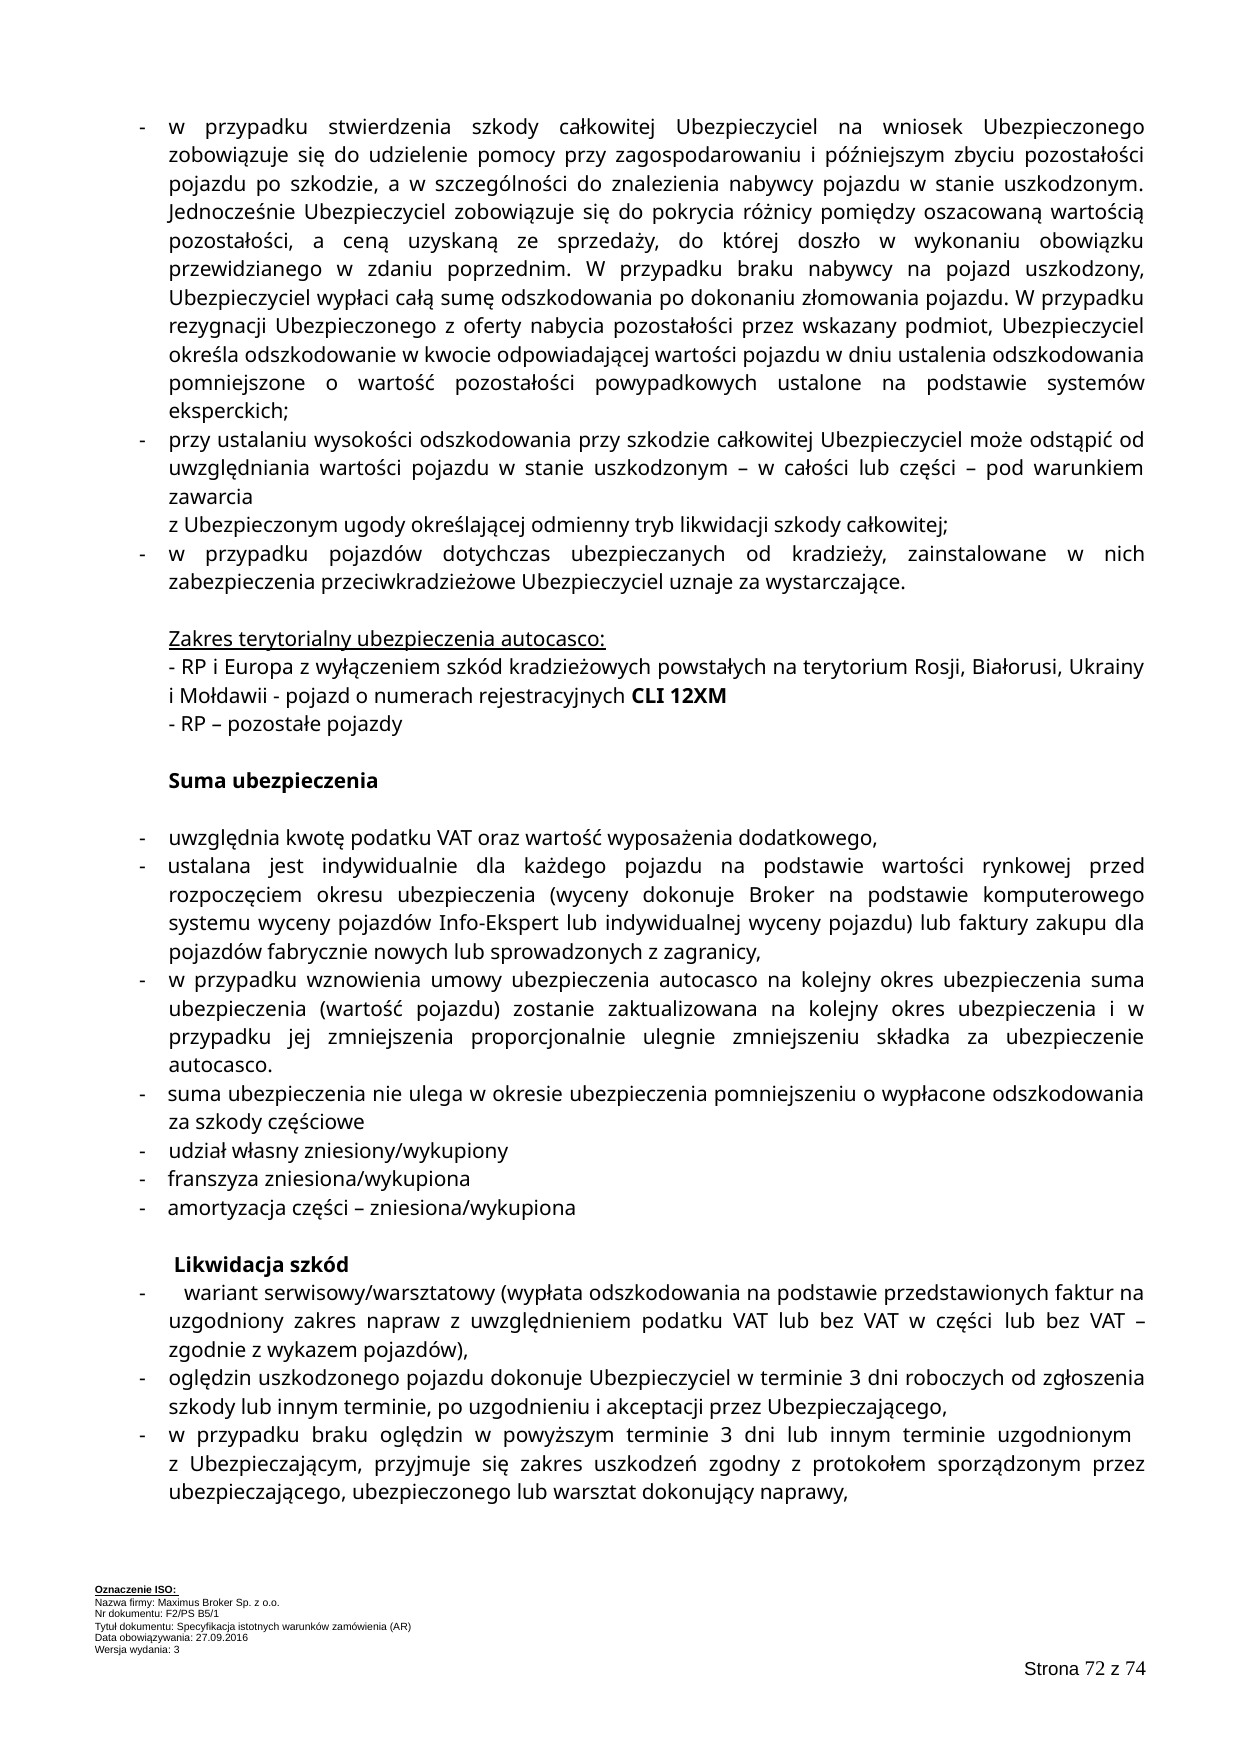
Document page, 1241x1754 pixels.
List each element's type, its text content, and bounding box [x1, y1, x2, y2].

text - w przypadku wznowienia umowy ubezpieczenia autocasco na kolejny okres ubezpieczenia suma ubezpieczenia (wartość pojazdu) zostanie zaktualizowana na kolejny okres ubezpieczenia i w przypadku jej zmniejszenia proporcjonalnie ulegnie zmniejszeniu składka za ubezpieczenie autocasco. [139, 965, 1146, 1079]
text - oględzin uszkodzonego pojazdu dokonuje Ubezpieczyciel w terminie 3 dni roboczych od zgłoszenia szkody lub innym terminie, po uzgodnieniu i akceptacji przez Ubezpieczającego, [139, 1363, 1146, 1420]
text - ustalana jest indywidualnie dla każdego pojazdu na podstawie wartości rynkowej przed rozpoczęciem okresu ubezpieczenia (wyceny dokonuje Broker na podstawie komputerowego systemu wyceny pojazdów Info-Ekspert lub indywidualnej wyceny pojazdu) lub faktury zakupu dla pojazdów fabrycznie nowych lub sprowadzonych z zagranicy, [139, 852, 1146, 965]
text Likwidacja szkód [168, 1250, 1146, 1278]
text - uwzględnia kwotę podatku VAT oraz wartość wyposażenia dodatkowego, [139, 823, 1146, 852]
text - wariant serwisowy/warsztatowy (wypłata odszkodowania na podstawie przedstawionych faktur na uzgodniony zakres napraw z uwzględnieniem podatku VAT lub bez VAT w części lub bez VAT – zgodnie z wykazem pojazdów), [139, 1278, 1146, 1363]
text - w przypadku pojazdów dotychczas ubezpieczanych od kradzieży, zainstalowane w nich zabezpieczenia przeciwkradzieżowe Ubezpieczyciel uznaje za wystarczające. [139, 539, 1146, 596]
text - przy ustalaniu wysokości odszkodowania przy szkodzie całkowitej Ubezpieczyciel może odstąpić od uwzględniania wartości pojazdu w stanie uszkodzonym – w całości lub części – pod warunkiem zawarcia z Ubezpieczonym ugody określającej odmienny tryb likwidacji szkody całkowitej; [139, 425, 1146, 539]
text - franszyza zniesiona/wykupiona [139, 1164, 1146, 1193]
text Suma ubezpieczenia [168, 766, 1146, 795]
text - udział własny zniesiony/wykupiony [139, 1136, 1146, 1164]
text - RP – pozostałe pojazdy [168, 709, 1146, 738]
text Zakres terytorialny ubezpieczenia autocasco: [168, 624, 1146, 652]
text - amortyzacja części – zniesiona/wykupiona [139, 1193, 1146, 1221]
text - w przypadku braku oględzin w powyższym terminie 3 dni lub innym terminie uzgodnionym z Ubezpieczającym, przyjmuje się zakres uszkodzeń zgodny z protokołem sporządzonym przez ubezpieczającego, ubezpieczonego lub warsztat dokonujący naprawy, [139, 1420, 1146, 1506]
text - suma ubezpieczenia nie ulega w okresie ubezpieczenia pomniejszeniu o wypłacone odszkodowania za szkody częściowe [139, 1079, 1146, 1136]
text - w przypadku stwierdzenia szkody całkowitej Ubezpieczyciel na wniosek Ubezpieczonego zobowiązuje się do udzielenie pomocy przy zagospodarowaniu i późniejszym zbyciu pozostałości pojazdu po szkodzie, a w szczególności do znalezienia nabywcy pojazdu w stanie uszkodzonym. Jednocześnie Ubezpieczyciel zobowiązuje się do pokrycia różnicy pomiędzy oszacowaną wartością pozostałości, a ceną uzyskaną ze sprzedaży, do której doszło w wykonaniu obowiązku przewidzianego w zdaniu poprzednim. W przypadku braku nabywcy na pojazd uszkodzony, Ubezpieczyciel wypłaci całą sumę odszkodowania po dokonaniu złomowania pojazdu. W przypadku rezygnacji Ubezpieczonego z oferty nabycia pozostałości przez wskazany podmiot, Ubezpieczyciel określa odszkodowanie w kwocie odpowiadającej wartości pojazdu w dniu ustalenia odszkodowania pomniejszone o wartość pozostałości powypadkowych ustalone na podstawie systemów eksperckich; [139, 112, 1146, 425]
text - RP i Europa z wyłączeniem szkód kradzieżowych powstałych na terytorium Rosji, Białorusi, Ukrainy i Mołdawii - pojazd o numerach rejestracyjnych CLI 12XM [168, 652, 1146, 709]
